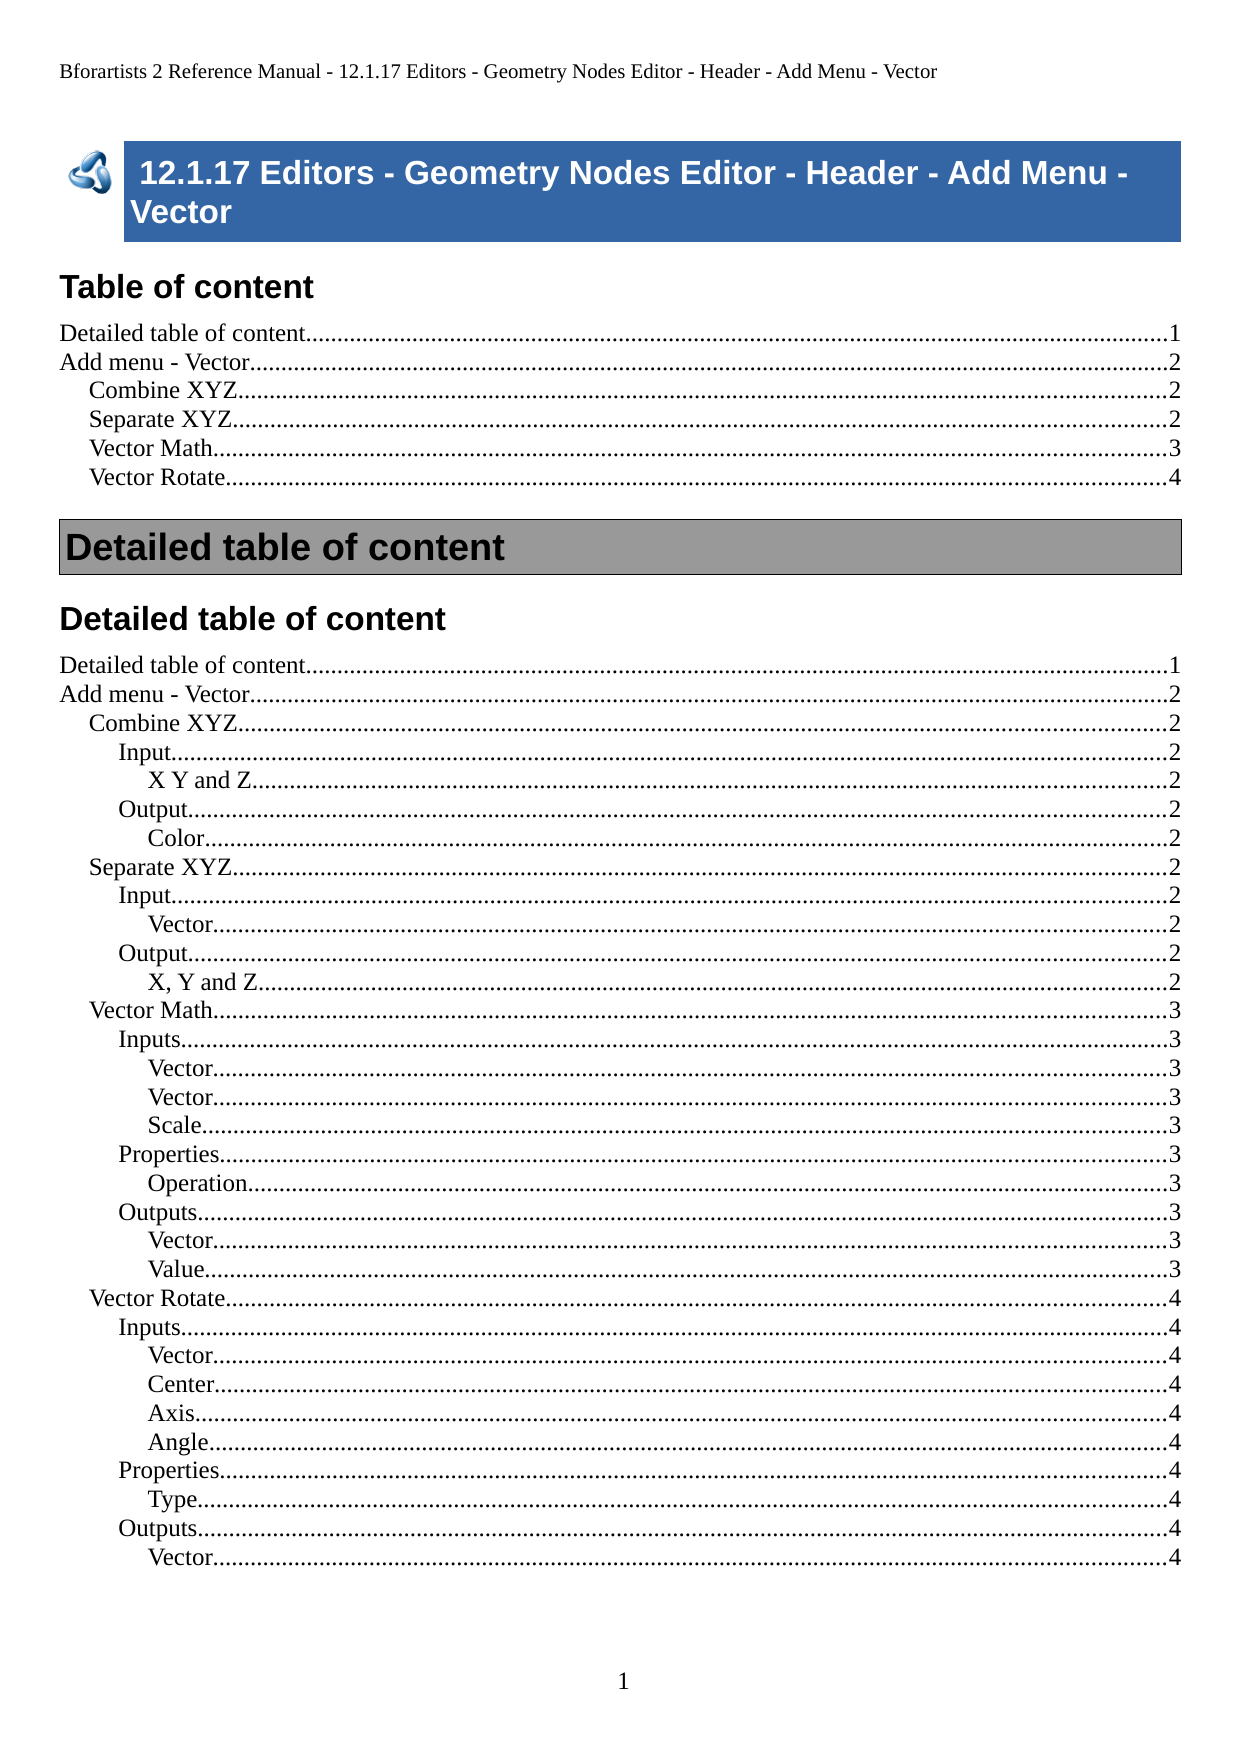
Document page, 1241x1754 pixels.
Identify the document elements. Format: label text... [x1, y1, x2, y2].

text Separate XYZ 2 [88, 852, 1181, 880]
text X, Y and Z 2 [147, 967, 1181, 995]
text Properties 4 [118, 1455, 1181, 1484]
text Outputs 4 [118, 1513, 1181, 1542]
text Inputs 4 [118, 1312, 1181, 1340]
text Vector Math 3 [88, 433, 1181, 462]
text Combine XYZ 2 [88, 708, 1181, 737]
subtitle Detailed table of content [59, 599, 1181, 638]
text Axis 4 [147, 1398, 1181, 1427]
text Vector 2 [147, 909, 1181, 938]
text Vector 3 [147, 1082, 1181, 1110]
text Input 2 [118, 737, 1181, 765]
text Detailed table of content 1 [59, 318, 1181, 347]
text Operation 3 [147, 1168, 1181, 1197]
text Vector Rotate 4 [88, 1283, 1181, 1312]
text Properties 3 [118, 1139, 1181, 1168]
text Output 2 [118, 938, 1181, 967]
text Vector Math 3 [88, 995, 1181, 1024]
text Type 4 [147, 1484, 1181, 1513]
text Vector 4 [147, 1340, 1181, 1369]
text Combine XYZ 2 [88, 375, 1181, 404]
picture [65, 147, 114, 197]
text Vector 4 [147, 1542, 1181, 1570]
text Vector 3 [147, 1053, 1181, 1082]
text Angle 4 [147, 1427, 1181, 1455]
text Outputs 3 [118, 1197, 1181, 1225]
text Add menu - Vector 2 [59, 347, 1181, 375]
text X Y and Z 2 [147, 765, 1181, 794]
text Vector Rotate 4 [88, 462, 1181, 490]
text Value 3 [147, 1254, 1181, 1283]
text Output 2 [118, 794, 1181, 823]
text Add menu - Vector 2 [59, 679, 1181, 708]
subtitle Table of content [59, 267, 1181, 305]
text Detailed table of content 1 [59, 650, 1181, 679]
table_header [59, 141, 124, 242]
text Color 2 [147, 823, 1181, 852]
text Input 2 [118, 880, 1181, 909]
text Vector 3 [147, 1225, 1181, 1254]
text Separate XYZ 2 [88, 404, 1181, 433]
table_header 12.1.17 Editors - Geometry Nodes Editor - Header - Add Menu - Vector [124, 141, 1181, 242]
text Scale 3 [147, 1110, 1181, 1139]
text Center 4 [147, 1369, 1181, 1398]
text Inputs 3 [118, 1024, 1181, 1053]
table_header Detailed table of content [60, 520, 1181, 574]
